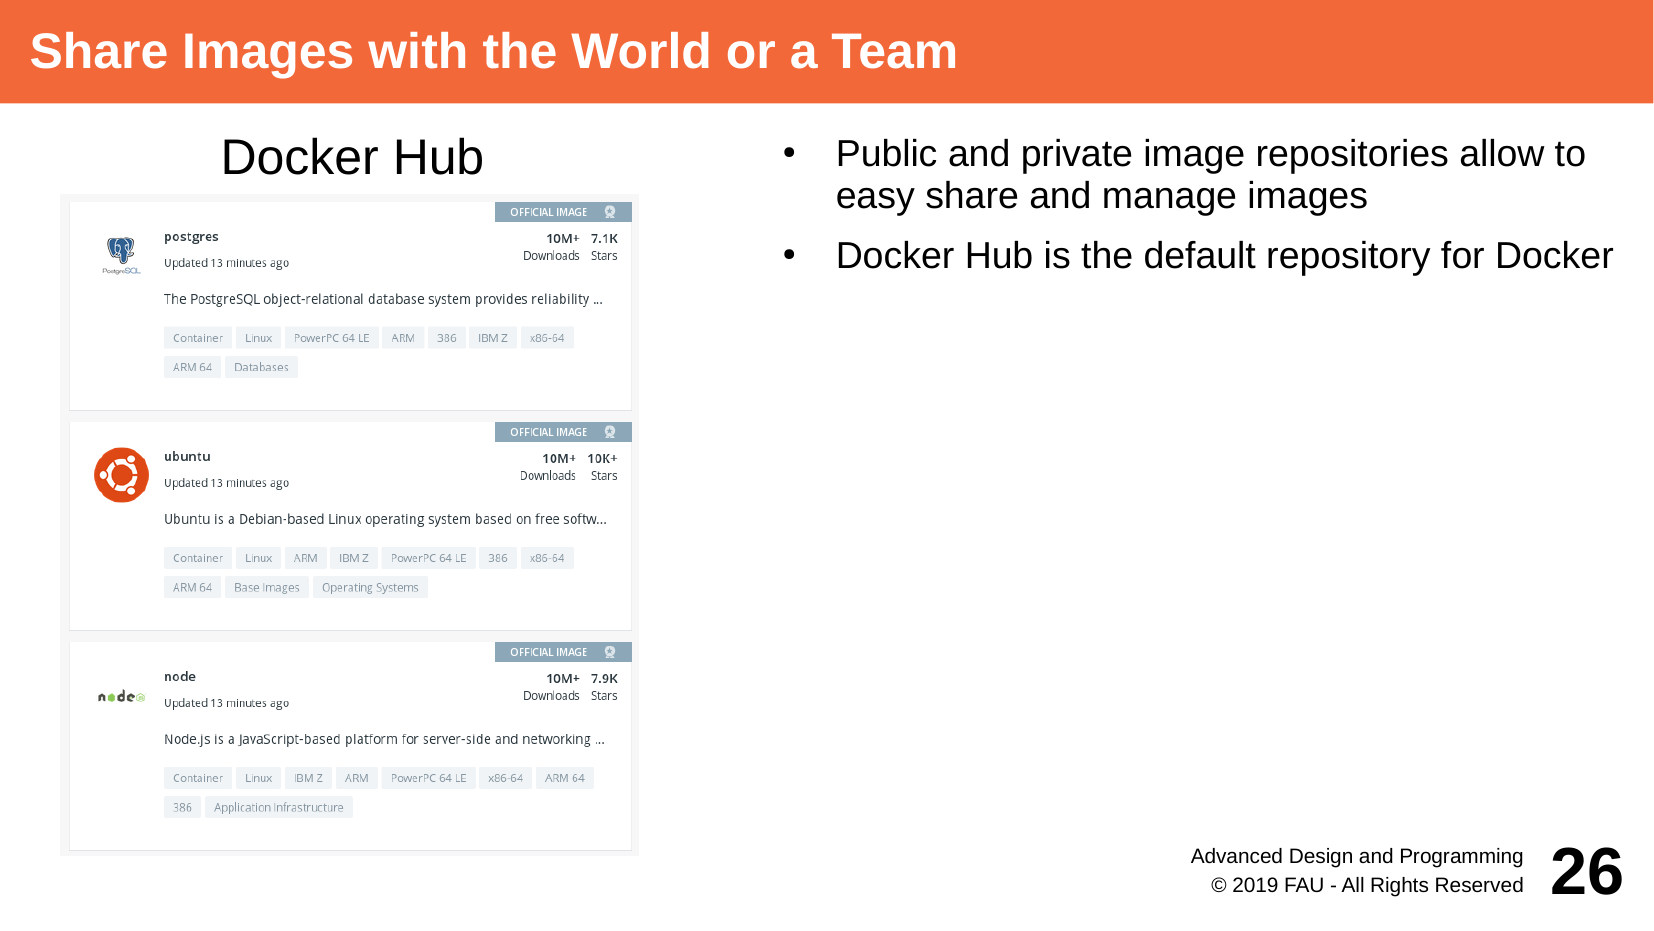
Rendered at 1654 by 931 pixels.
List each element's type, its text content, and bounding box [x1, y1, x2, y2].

picture [60, 198, 639, 856]
text_box Docker Hub [60, 117, 646, 198]
list Public and private image repositories allow to easy share and manage images Docker Hub is the default repository for Docker [765, 132, 1625, 813]
title Share Images with the World or a Team [0, 0, 1654, 104]
